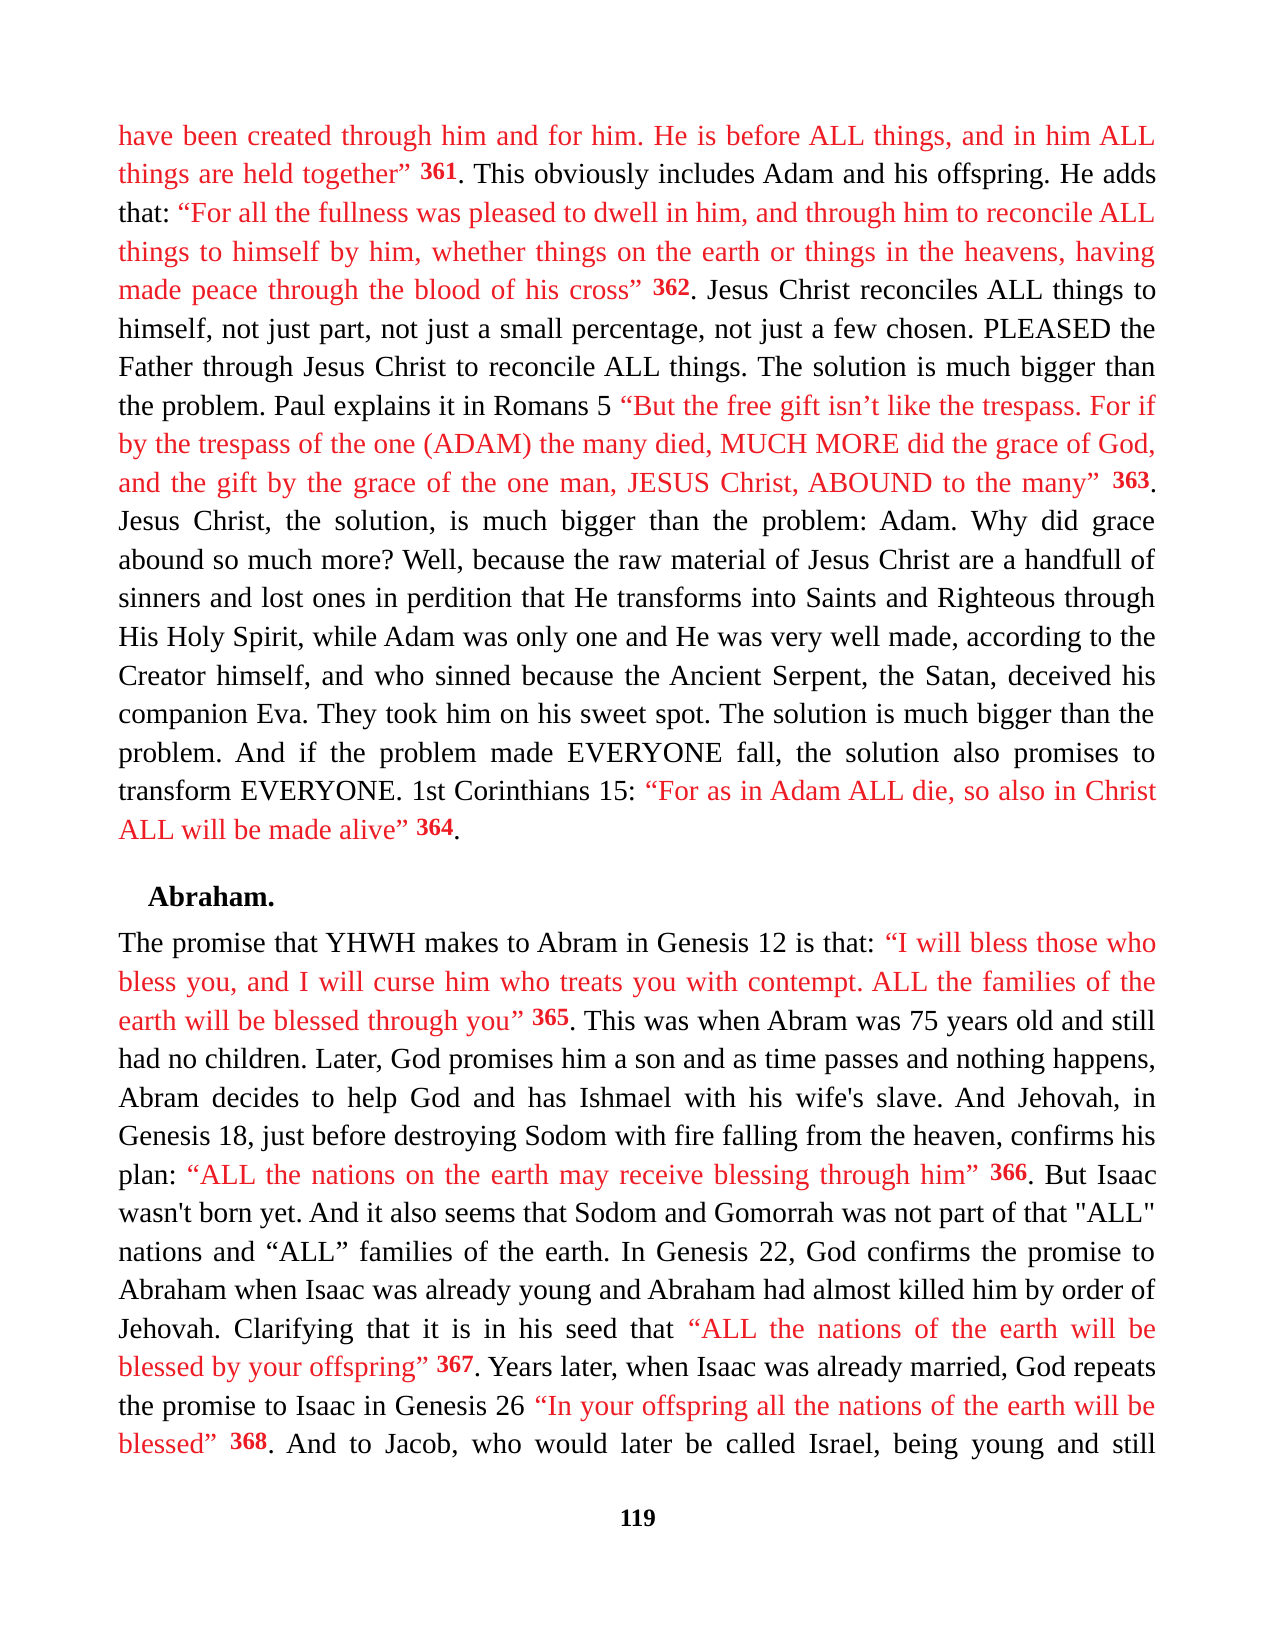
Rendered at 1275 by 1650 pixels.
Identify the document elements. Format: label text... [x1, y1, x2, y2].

text have been created through him and for him. He is before ALL things, and in him ALL things are held together” . This obviously includes Adam and his offspring. He adds that: “For all the fullness was pleased to dwell in him, and through him to reconcile ALL things to himself by him, whether things on the earth or things in the heavens, having made peace through the blood of his cross” . Jesus Christ reconciles ALL things to himself, not just part, not just a small percentage, not just a few chosen. PLEASED the Father through Jesus Christ to reconcile ALL things. The solution is much bigger than the problem. Paul explains it in Romans 5 “But the free gift isn’t like the trespass. For if by the trespass of the one (ADAM) the many died, MUCH MORE did the grace of God, and the gift by the grace of the one man, JESUS Christ, ABOUND to the many” . Jesus Christ, the solution, is much bigger than the problem: Adam. Why did grace abound so much more? Well, because the raw material of Jesus Christ are a handfull of sinners and lost ones in perdition that He transforms into Saints and Righteous through His Holy Spirit, while Adam was only one and He was very well made, according to the Creator himself, and who sinned because the Ancient Serpent, the Satan, deceived his companion Eva. They took him on his sweet spot. The solution is much bigger than the problem. And if the problem made EVERYONE fall, the solution also promises to transform EVERYONE. 1st Corinthians 15: “For as in Adam ALL die, so also in Christ ALL will be made alive” . [118, 118, 1157, 845]
text The promise that YHWH makes to Abram in Genesis 12 is that: “I will bless those who bless you, and I will curse him who treats you with contempt. ALL the families of the earth will be blessed through you” . This was when Abram was 75 years old and still had no children. Later, God promises him a son and as time passes and nothing happens, Abram decides to help God and has Ishmael with his wife's slave. And Jehovah, in Genesis 18, just before destroying Sodom with fire falling from the heaven, confirms his plan: “ALL the nations on the earth may receive blessing through him” . But Isaac wasn't born yet. And it also seems that Sodom and Gomorrah was not part of that "ALL" nations and “ALL” families of the earth. In Genesis 22, God confirms the promise to Abraham when Isaac was already young and Abraham had almost killed him by order of Jehovah. Clarifying that it is in his seed that “ALL the nations of the earth will be blessed by your offspring” . Years later, when Isaac was already married, God repeats the promise to Isaac in Genesis 26 “In your offspring all the nations of the earth will be blessed” . And to Jacob, who would later be called Israel, being young and still [118, 926, 1157, 1460]
subtitle Abraham. [148, 879, 1157, 913]
